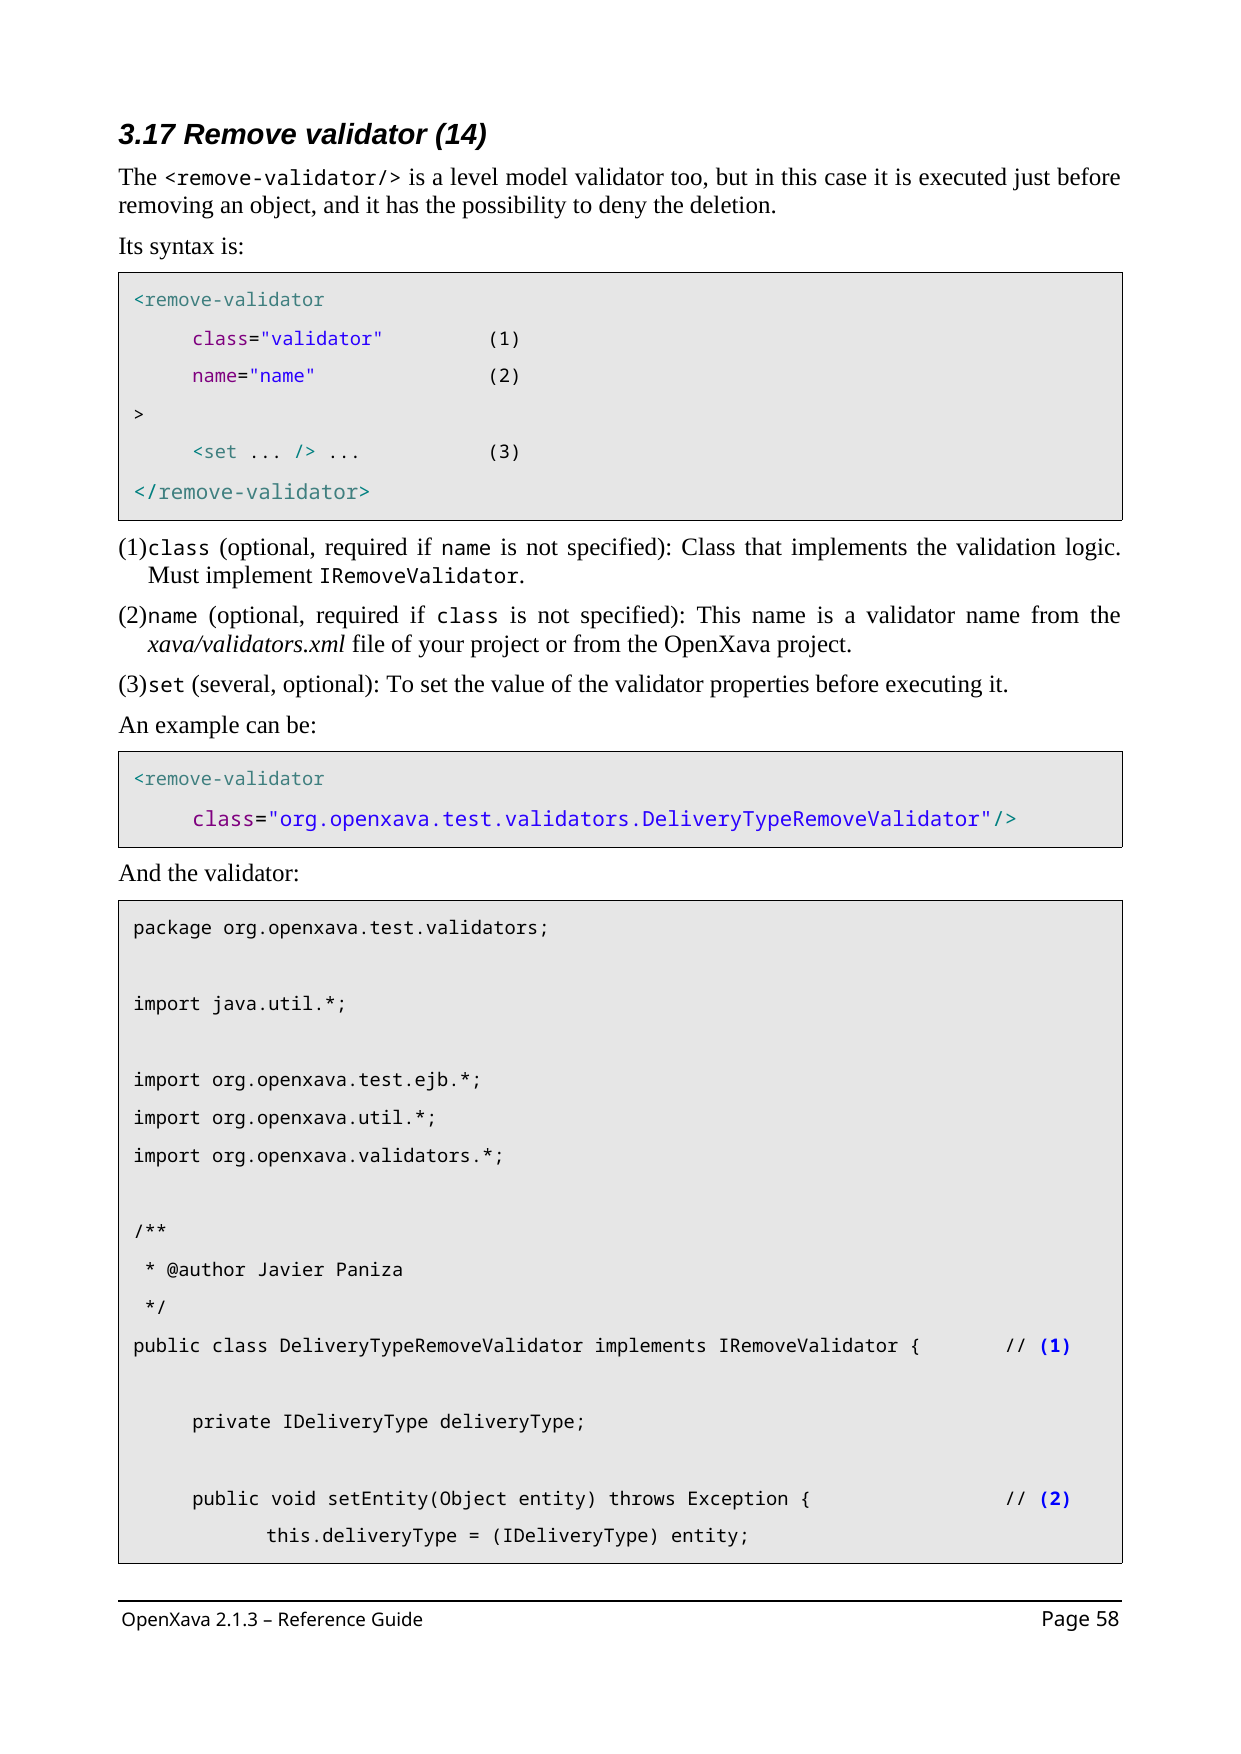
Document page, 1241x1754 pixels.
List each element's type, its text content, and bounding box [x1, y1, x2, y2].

text public void setEntity(Object entity) throws Exception { // (2) [119, 1470, 1122, 1508]
text </remove-validator> [119, 462, 1122, 520]
text <set ... /> ... (3) [119, 424, 1122, 462]
text public class DeliveryTypeRemoveValidator implements IRemoveValidator { // (1) [119, 1318, 1122, 1356]
text And the validator: [118, 859, 1122, 887]
text package org.openxava.test.validators; [119, 901, 1122, 938]
text import java.util.*; [119, 976, 1122, 1014]
text private IDeliveryType deliveryType; [119, 1394, 1122, 1432]
text <remove-validator [119, 752, 1122, 789]
text name="name" (2) [119, 348, 1122, 386]
text <remove-validator [119, 273, 1122, 310]
text /** [119, 1204, 1122, 1242]
text * @author Javier Paniza [119, 1242, 1122, 1280]
text > [119, 386, 1122, 424]
text import org.openxava.test.ejb.*; [119, 1052, 1122, 1090]
text */ [119, 1280, 1122, 1318]
list class (optional, required if name is not specified): Class that implements the validation logic. Must implement IRemoveValidator. [118, 533, 1122, 589]
text class="org.openxava.test.validators.DeliveryTypeRemoveValidator"/> [119, 789, 1122, 847]
text The <remove-validator/> is a level model validator too, but in this case it is executed just before removing an object, and it has the possibility to deny the deletion. [118, 163, 1122, 219]
text this.deliveryType = (IDeliveryType) entity; [119, 1508, 1122, 1563]
subtitle Remove validator (14) [118, 118, 1122, 151]
list name (optional, required if class is not specified): This name is a validator name from the xava/validators.xml file of your project or from the OpenXava project. [118, 602, 1122, 657]
text An example can be: [118, 711, 1122, 738]
text class="validator" (1) [119, 310, 1122, 348]
text import org.openxava.util.*; [119, 1090, 1122, 1128]
text Its syntax is: [118, 232, 1122, 259]
list set (several, optional): To set the value of the validator properties before executing it. [118, 670, 1122, 698]
text import org.openxava.validators.*; [119, 1128, 1122, 1166]
